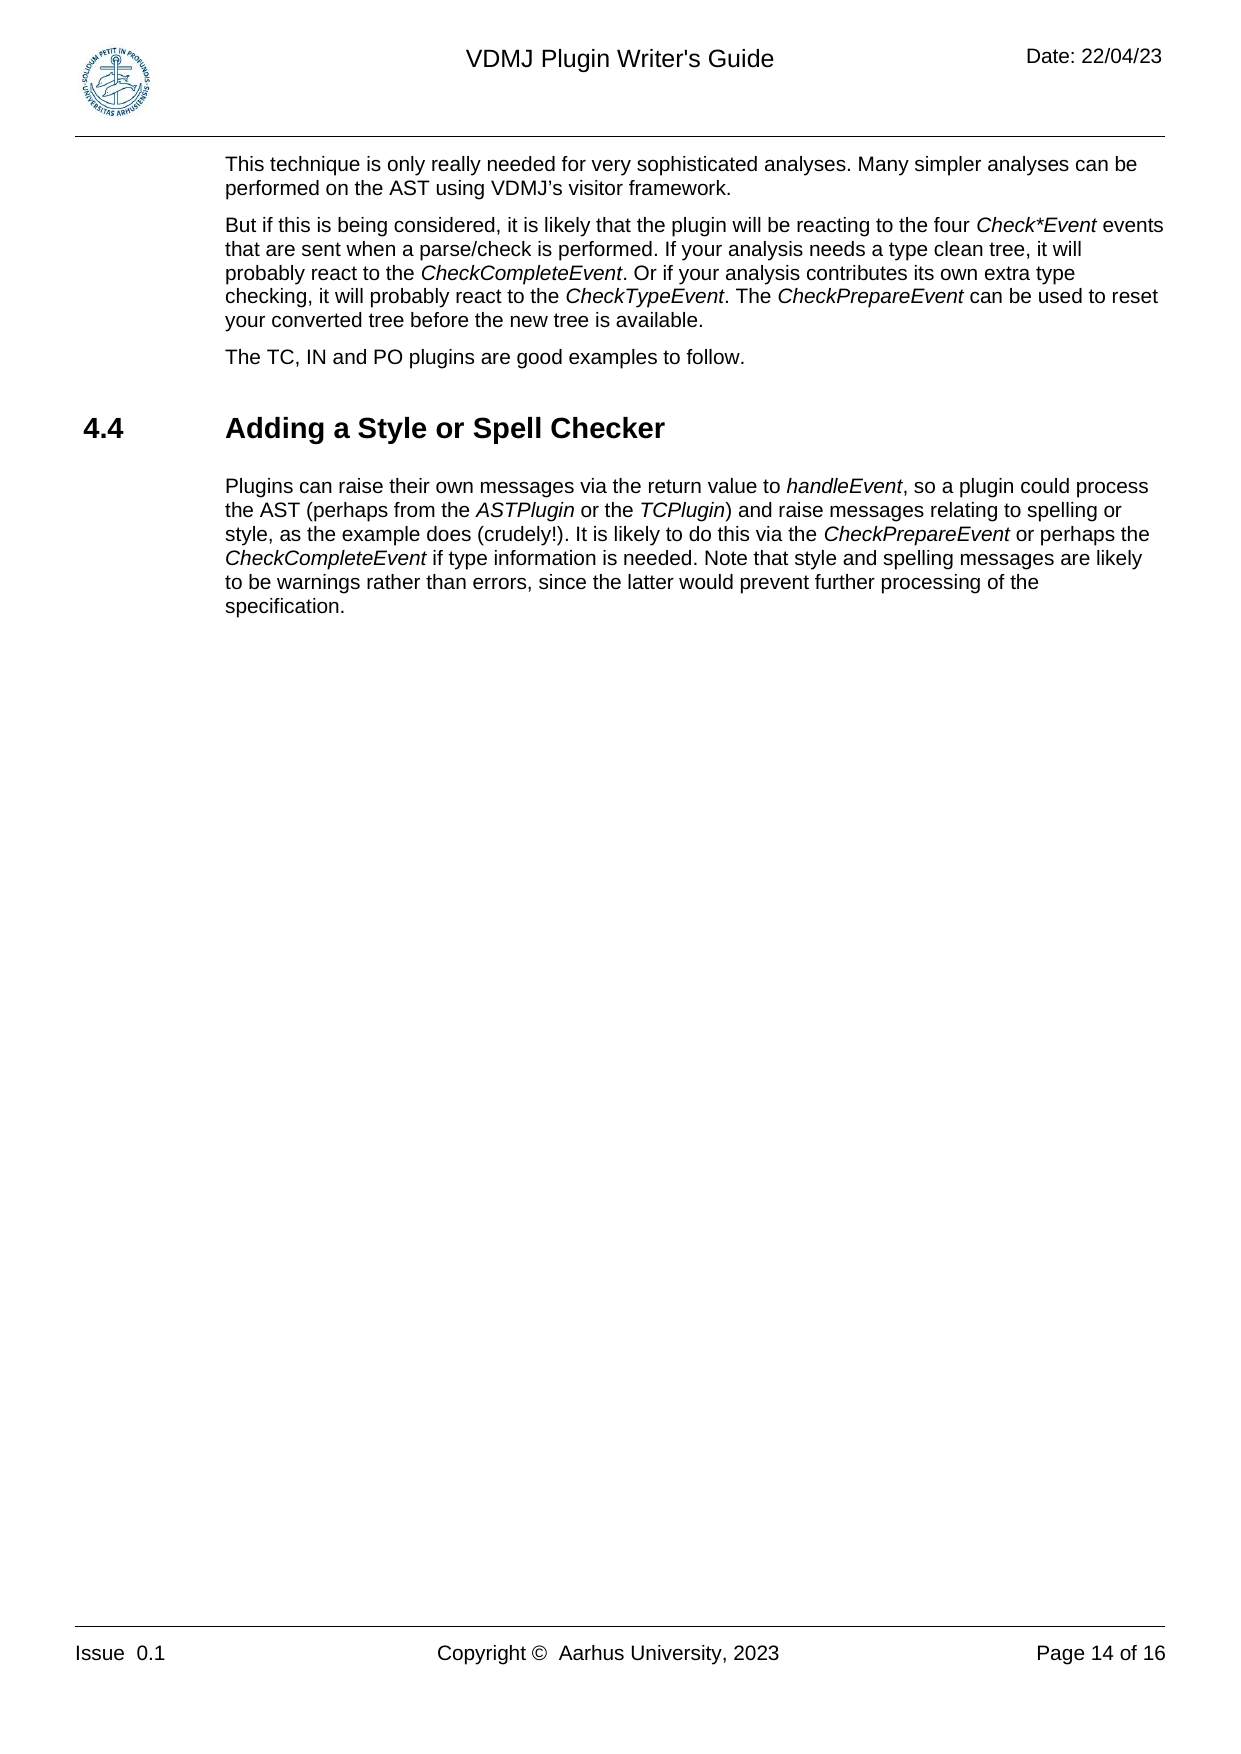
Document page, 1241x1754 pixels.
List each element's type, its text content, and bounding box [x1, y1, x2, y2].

text This technique is only really needed for very sophisticated analyses. Many simpler analyses can be performed on the AST using VDMJ’s visitor framework. [225, 152, 1165, 200]
subtitle Adding a Style or Spell Checker [75, 412, 1165, 444]
text The TC, IN and PO plugins are good examples to follow. [225, 345, 1165, 369]
picture [78, 44, 153, 120]
text Plugins can raise their own messages via the return value to handleEvent, so a plugin could process the AST (perhaps from the ASTPlugin or the TCPlugin) and raise messages relating to spelling or style, as the example does (crudely!). It is likely to do this via the CheckPrepareEvent or perhaps the CheckCompleteEvent if type information is needed. Note that style and spelling messages are likely to be warnings rather than errors, since the latter would prevent further processing of the specification. [225, 474, 1165, 618]
text But if this is being considered, it is likely that the plugin will be reacting to the four Check*Event events that are sent when a parse/check is performed. If your analysis needs a type clean tree, it will probably react to the CheckCompleteEvent. Or if your analysis contributes its own extra type checking, it will probably react to the CheckTypeEvent. The CheckPrepareEvent can be used to reset your converted tree before the new tree is available. [225, 213, 1165, 333]
